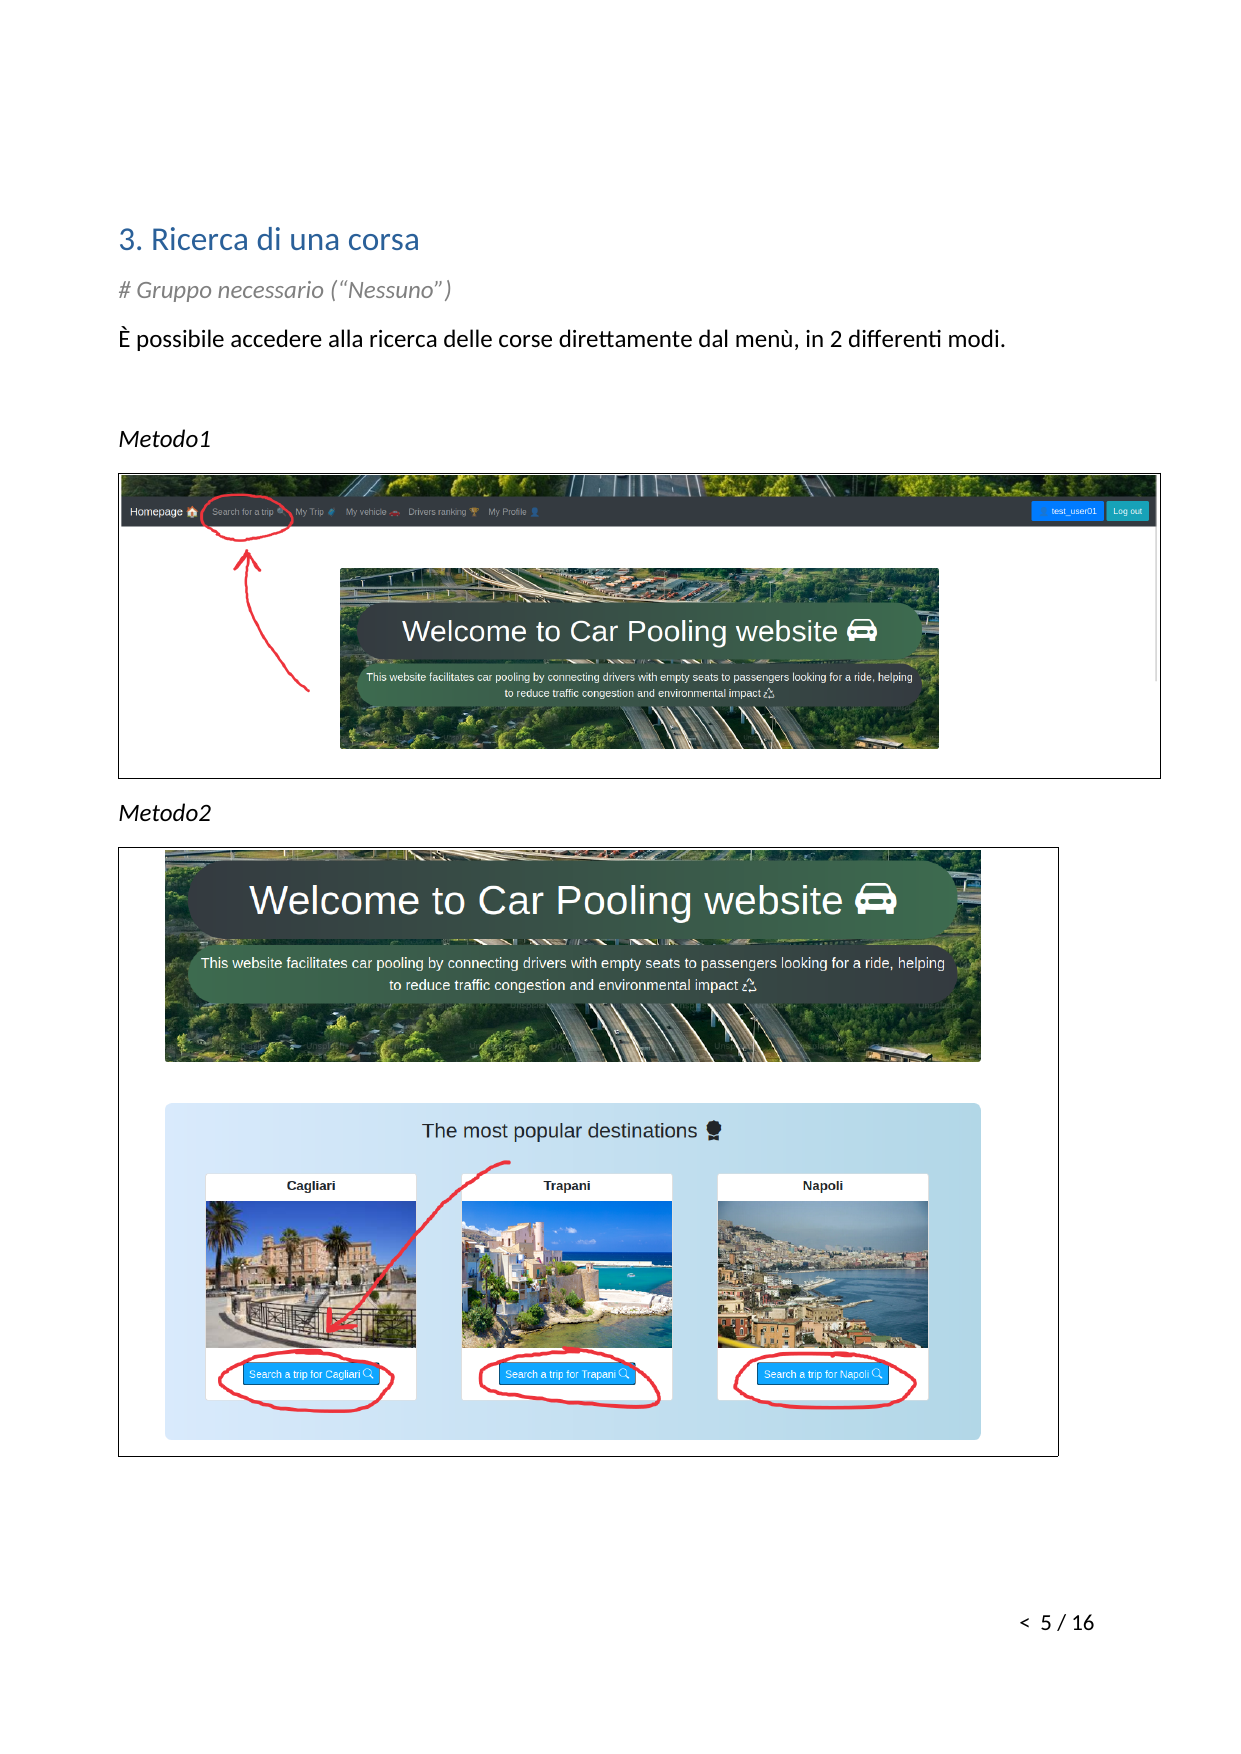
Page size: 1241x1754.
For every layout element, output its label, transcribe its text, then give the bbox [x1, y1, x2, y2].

text Metodo1 [118, 423, 1122, 453]
text Metodo2 [118, 798, 1122, 828]
picture [121, 850, 1055, 1453]
subtitle 3. Ricerca di una corsa [118, 218, 1122, 259]
text È possibile accedere alla ricerca delle corse direttamente dal menù, in 2 differenti modi. [118, 324, 1122, 354]
picture [121, 475, 1157, 776]
text # Gruppo necessario (“Nessuno”) [118, 274, 1122, 304]
